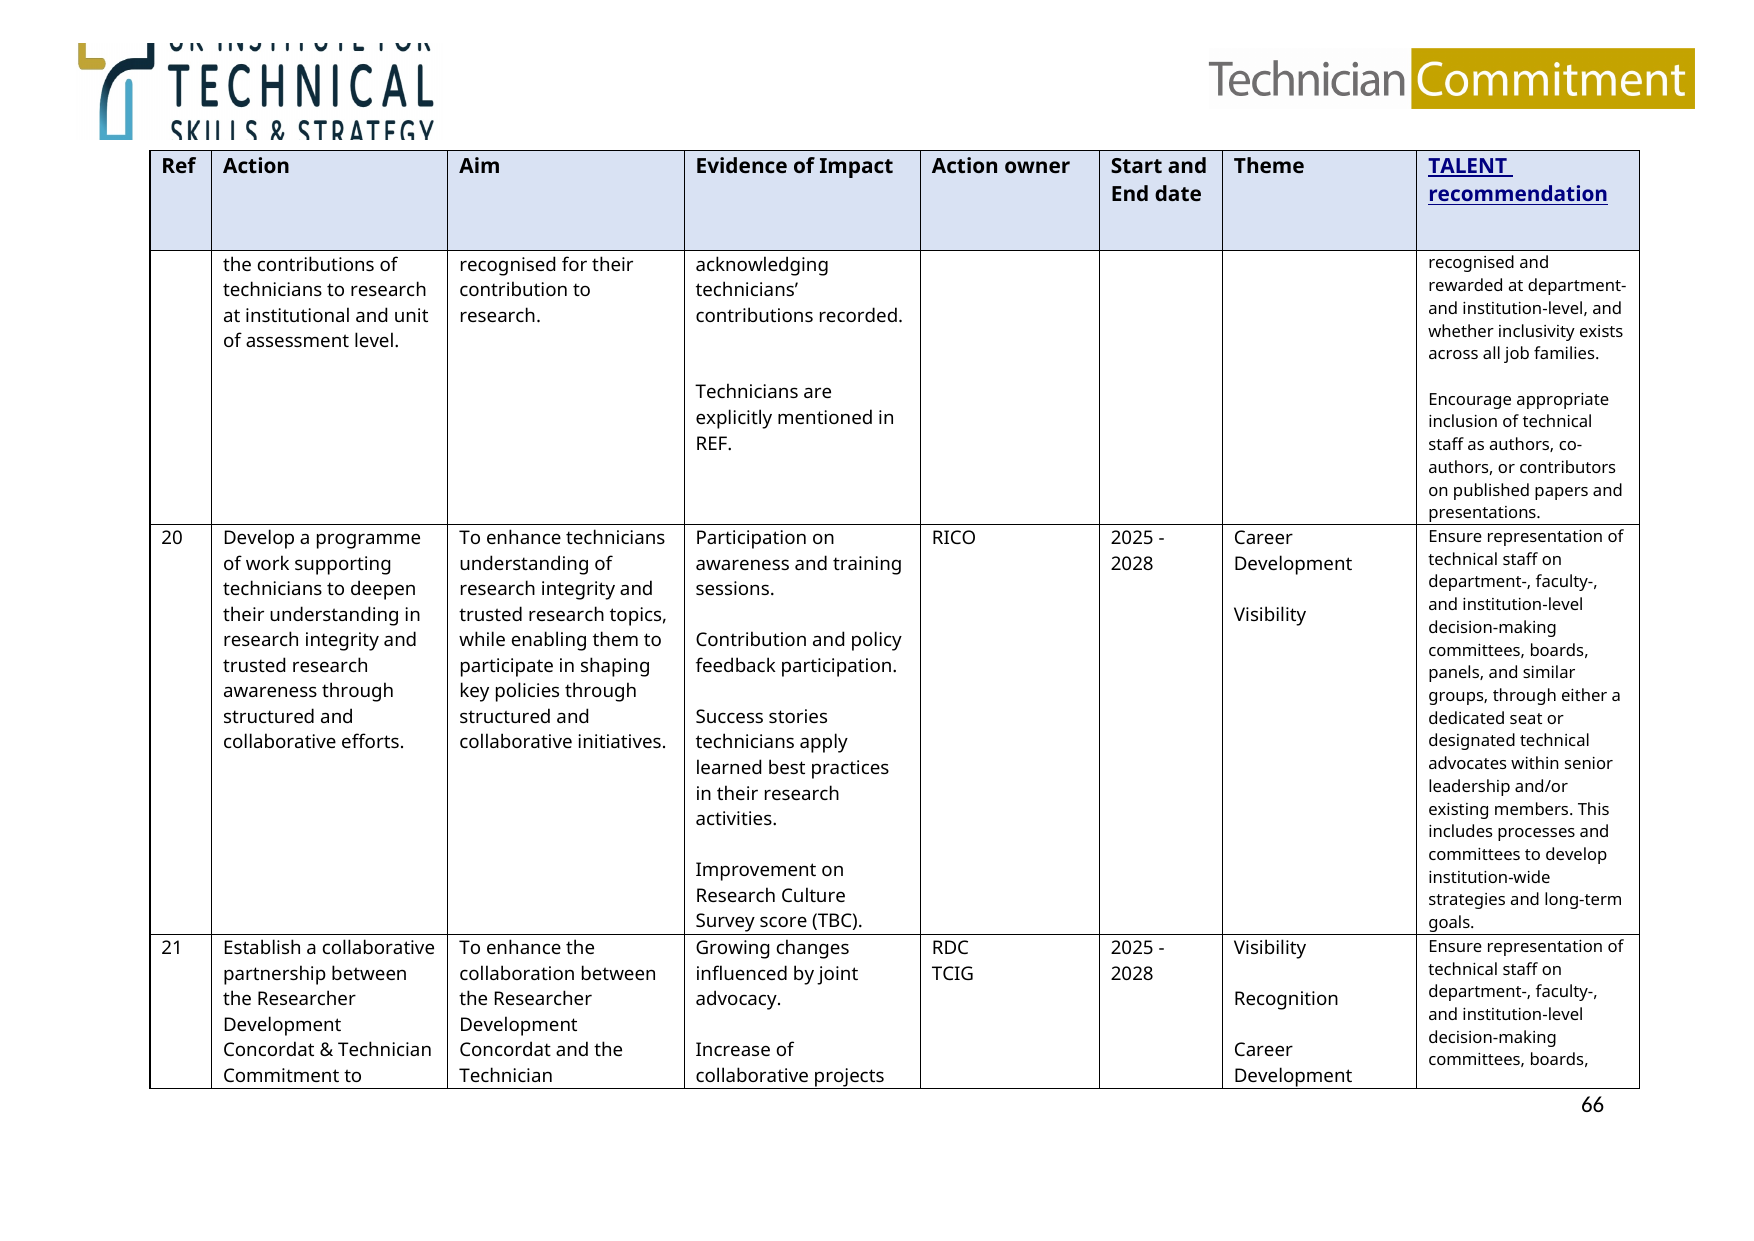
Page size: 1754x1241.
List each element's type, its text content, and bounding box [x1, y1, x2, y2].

table_cell Career Development Visibility [1223, 525, 1416, 933]
table_cell To enhance technicians understanding of research integrity and trusted research topics, while enabling them to participate in shaping key policies through structured and collaborative initiatives. [448, 525, 684, 933]
table_cell acknowledging technicians’ contributions recorded. Technicians are explicitly mentioned in REF. [685, 251, 920, 524]
table_cell To enhance the collaboration between the Researcher Development Concordat and the Technician [448, 935, 684, 1088]
table_cell Ensure representation of technical staff on department-, faculty-, and institution-level decision-making committees, boards, panels, and similar groups, through either a dedicated seat or designated technical advocates within senior leadership and/or existing members. This includes processes and committees to develop institution-wide strategies and long-term goals. [1417, 525, 1639, 933]
table_cell Visibility Recognition Career Development [1223, 935, 1416, 1088]
table_cell Establish a collaborative partnership between the Researcher Development Concordat & Technician Commitment to [212, 935, 447, 1088]
table_cell [921, 251, 1099, 524]
table_cell Develop a programme of work supporting technicians to deepen their understanding in research integrity and trusted research awareness through structured and collaborative efforts. [212, 525, 447, 933]
table_header Evidence of Impact [685, 151, 920, 250]
table_cell RICO [921, 525, 1099, 933]
table_cell RDC TCIG [921, 935, 1099, 1088]
table_cell 2025 - 2028 [1100, 525, 1222, 933]
table_cell recognised for their contribution to research. [448, 251, 684, 524]
table_header TALENT recommendation [1417, 151, 1639, 250]
table_cell [1223, 251, 1416, 524]
table_cell Ensure representation of technical staff on department-, faculty-, and institution-level decision-making committees, boards, [1417, 935, 1639, 1088]
table_header Aim [448, 151, 684, 250]
table_cell Participation on awareness and training sessions. Contribution and policy feedback participation. Success stories technicians apply learned best practices in their research activities. Improvement on Research Culture Survey score (TBC). [685, 525, 920, 933]
table_cell the contributions of technicians to research at institutional and unit of assessment level. [212, 251, 447, 524]
table_cell Growing changes influenced by joint advocacy. Increase of collaborative projects [685, 935, 920, 1088]
table_header Start and End date [1100, 151, 1222, 250]
table_header Ref [151, 151, 211, 250]
table_cell 20 [151, 525, 211, 933]
table_header Action [212, 151, 447, 250]
table_header Theme [1223, 151, 1416, 250]
table_cell 2025 - 2028 [1100, 935, 1222, 1088]
table_cell [151, 251, 211, 524]
table_cell [1100, 251, 1222, 524]
table_cell recognised and rewarded at department- and institution-level, and whether inclusivity exists across all job families. Encourage appropriate inclusion of technical staff as authors, co-authors, or contributors on published papers and presentations. [1417, 251, 1639, 524]
table_cell 21 [151, 935, 211, 1088]
table_header Action owner [921, 151, 1099, 250]
